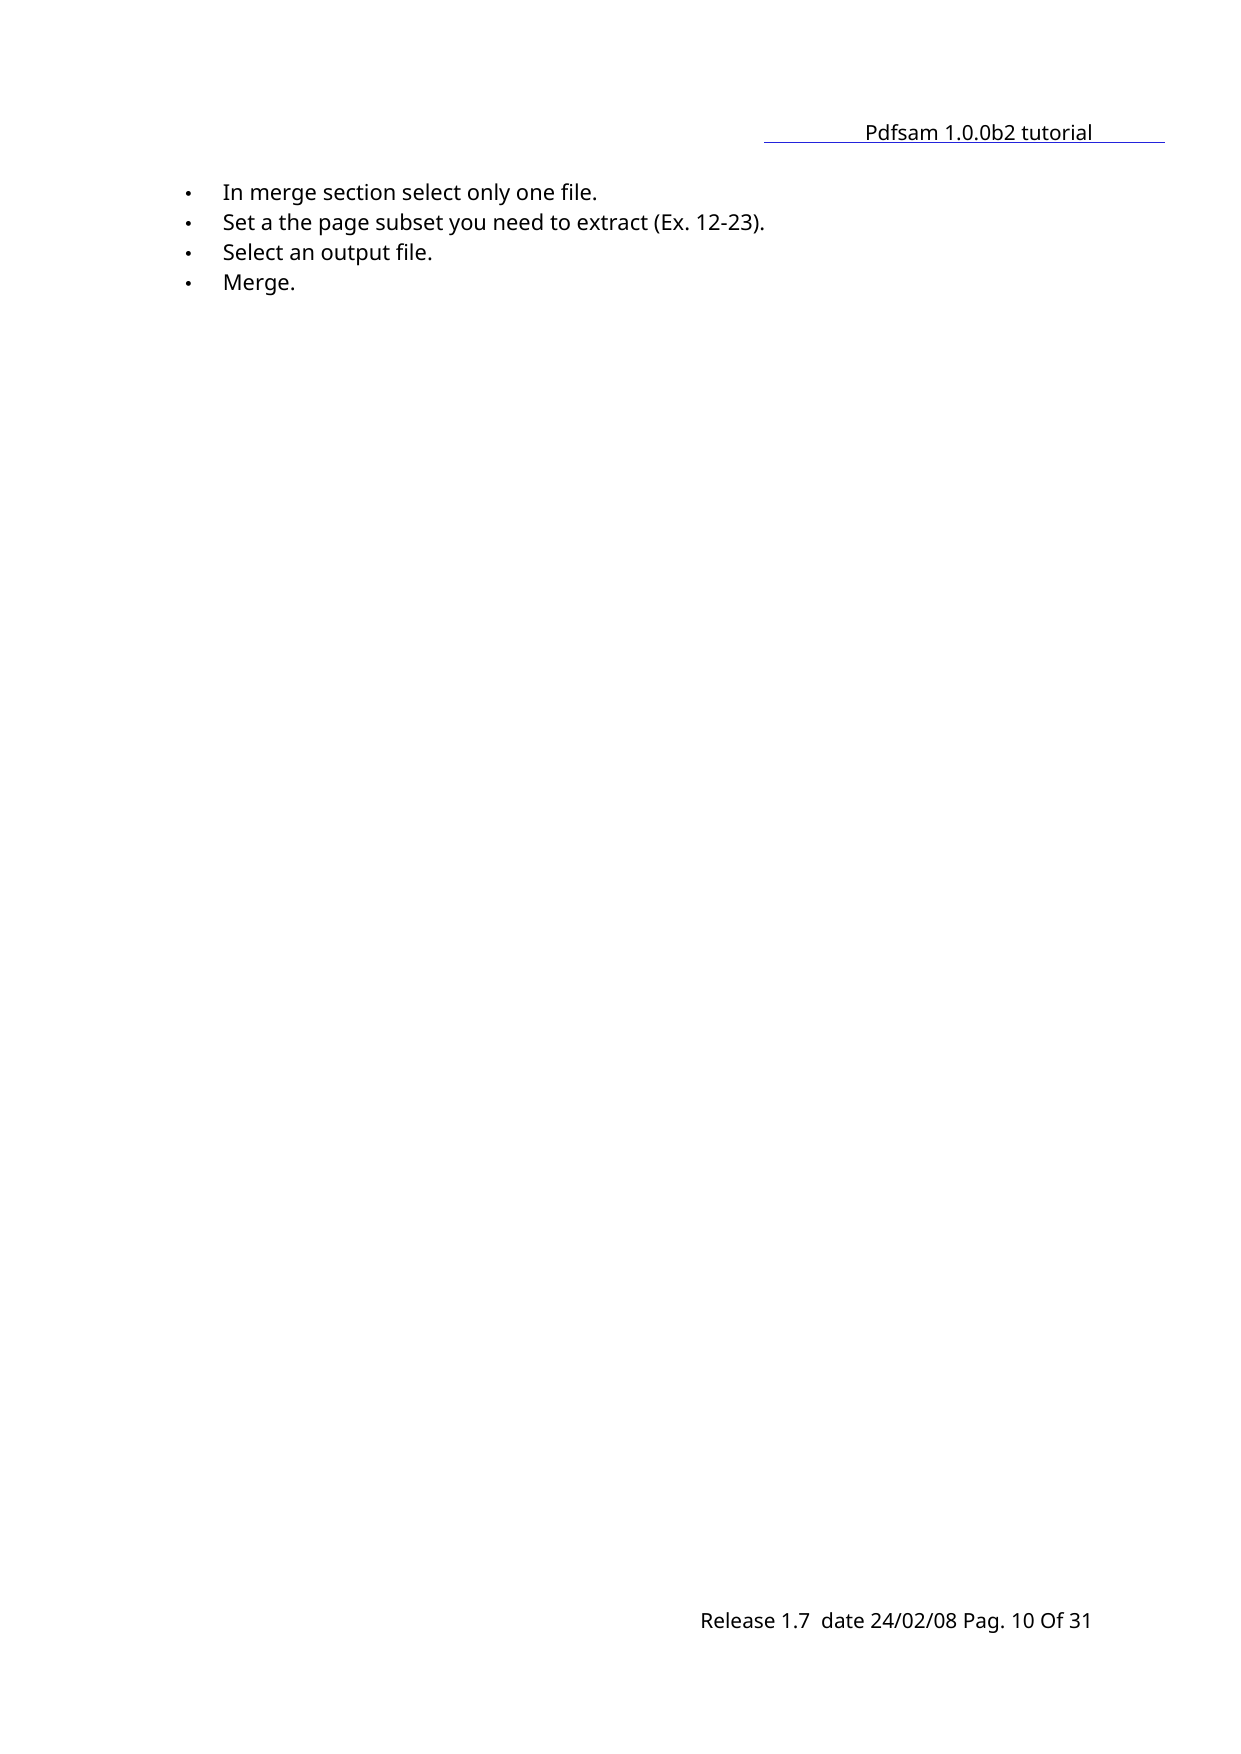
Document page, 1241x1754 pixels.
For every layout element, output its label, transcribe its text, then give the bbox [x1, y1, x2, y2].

list Set a the page subset you need to extract (Ex. 12-23). [185, 207, 1093, 237]
list Select an output file. [185, 237, 1093, 266]
list In merge section select only one file. [185, 177, 1093, 207]
list Merge. [185, 266, 1093, 296]
